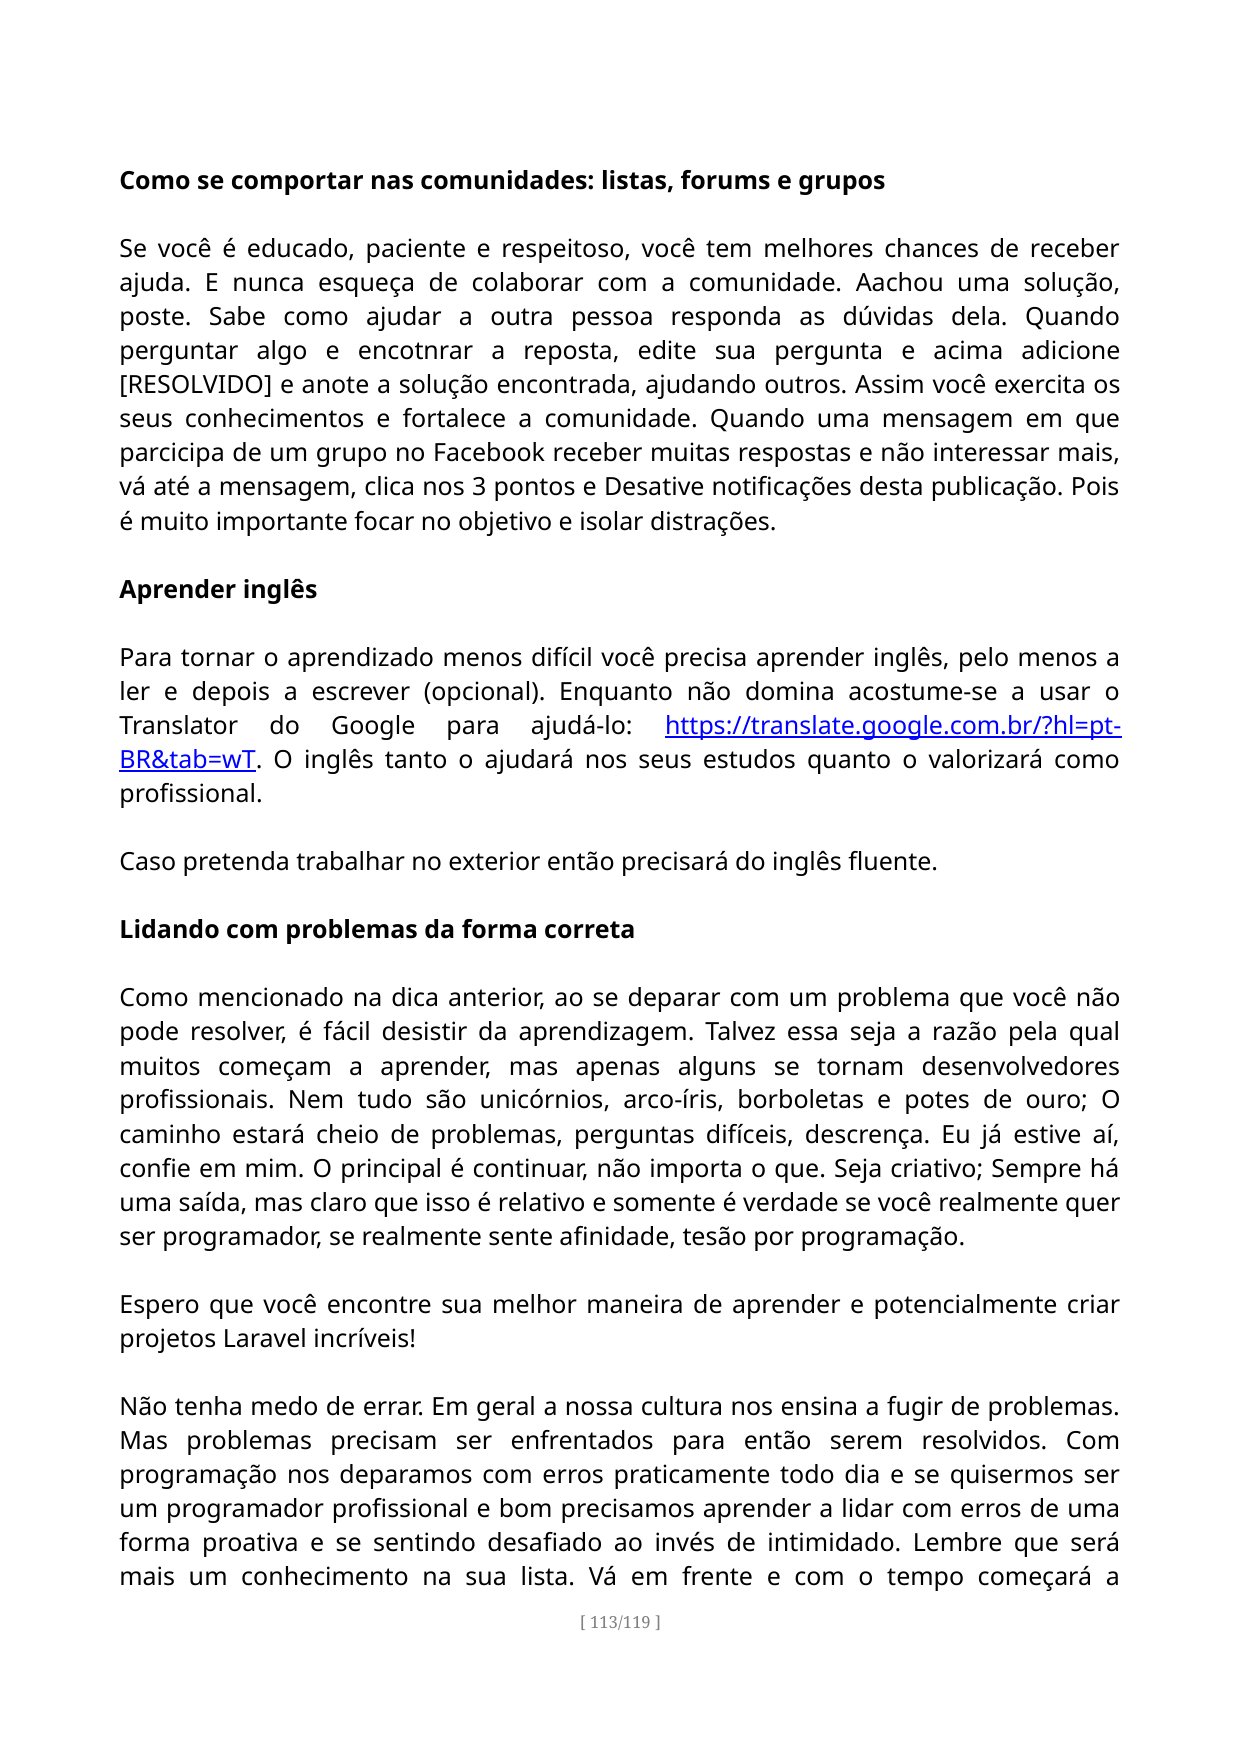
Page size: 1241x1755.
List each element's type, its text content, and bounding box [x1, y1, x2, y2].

text Não tenha medo de errar. Em geral a nossa cultura nos ensina a fugir de problemas. Mas problemas precisam ser enfrentados para então serem resolvidos. Com programação nos deparamos com erros praticamente todo dia e se quisermos ser um programador profissional e bom precisamos aprender a lidar com erros de uma forma proativa e se sentindo desafiado ao invés de intimidado. Lembre que será mais um conhecimento na sua lista. Vá em frente e com o tempo começará a [113, 1389, 1128, 1599]
text Como se comportar nas comunidades: listas, forums e grupos [113, 156, 1128, 197]
text Como mencionado na dica anterior, ao se deparar com um problema que você não pode resolver, é fácil desistir da aprendizagem. Talvez essa seja a razão pela qual muitos começam a aprender, mas apenas alguns se tornam desenvolvedores profissionais. Nem tudo são unicórnios, arco-íris, borboletas e potes de ouro; O caminho estará cheio de problemas, perguntas difíceis, descrença. Eu já estive aí, confie em mim. O principal é continuar, não importa o que. Seja criativo; Sempre há uma saída, mas claro que isso é relativo e somente é verdade se você realmente quer ser programador, se realmente sente afinidade, tesão por programação. [113, 980, 1128, 1252]
text Se você é educado, paciente e respeitoso, você tem melhores chances de receber ajuda. E nunca esqueça de colaborar com a comunidade. Aachou uma solução, poste. Sabe como ajudar a outra pessoa responda as dúvidas dela. Quando perguntar algo e encotnrar a reposta, edite sua pergunta e acima adicione [RESOLVIDO] e anote a solução encontrada, ajudando outros. Assim você exercita os seus conhecimentos e fortalece a comunidade. Quando uma mensagem em que parcicipa de um grupo no Facebook receber muitas respostas e não interessar mais, vá até a mensagem, clica nos 3 pontos e Desative notificações desta publicação. Pois é muito importante focar no objetivo e isolar distrações. [113, 231, 1128, 537]
text Lidando com problemas da forma correta [113, 912, 1128, 946]
text Aprender inglês [113, 571, 1128, 605]
text Espero que você encontre sua melhor maneira de aprender e potencialmente criar projetos Laravel incríveis! [113, 1287, 1128, 1355]
text Caso pretenda trabalhar no exterior então precisará do inglês fluente. [113, 844, 1128, 878]
text Para tornar o aprendizado menos difícil você precisa aprender inglês, pelo menos a ler e depois a escrever (opcional). Enquanto não domina acostume-se a usar o Translator do Google para ajudá-lo: https://translate.google.com.br/?hl=pt-BR&tab=wT. O inglês tanto o ajudará nos seus estudos quanto o valorizará como profissional. [113, 639, 1128, 810]
